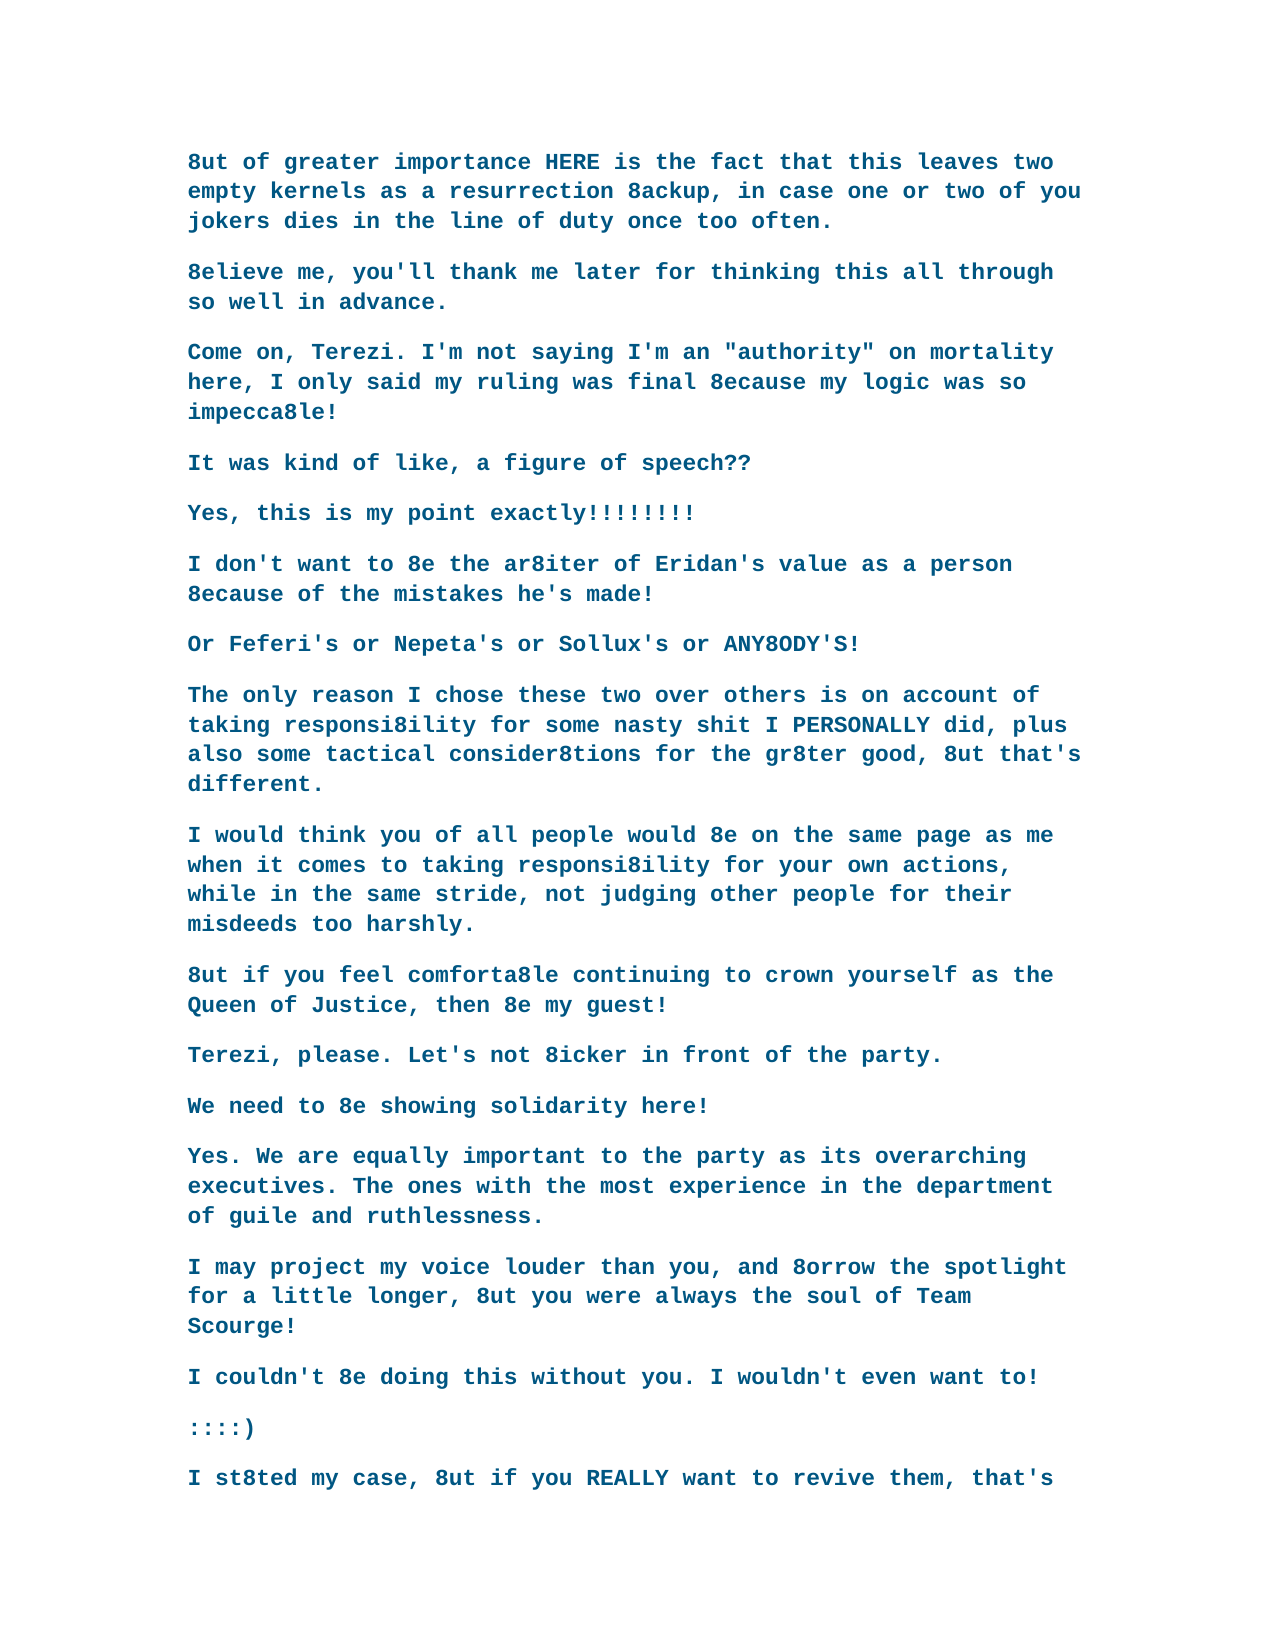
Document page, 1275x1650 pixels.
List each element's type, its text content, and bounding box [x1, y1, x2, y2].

text Or Feferi's or Nepeta's or Sollux's or ANY8ODY'S! [187, 632, 1087, 658]
text Come on, Terezi. I'm not saying I'm an "authority" on mortality here, I only said my ruling was final 8ecause my logic was so impecca8le! [187, 341, 1087, 426]
text Yes, this is my point exactly!!!!!!!! [187, 501, 1087, 527]
text I may project my voice louder than you, and 8orrow the spotlight for a little longer, 8ut you were always the soul of Team Scourge! [187, 1255, 1087, 1341]
text We need to 8e showing solidarity here! [187, 1094, 1087, 1120]
text I would think you of all people would 8e on the same page as me when it comes to taking responsi8ility for your own actions, while in the same stride, not judging other people for their misdeeds too harshly. [187, 823, 1087, 938]
text I st8ted my case, 8ut if you REALLY want to revive them, that's [187, 1466, 1087, 1492]
text The only reason I chose these two over others is on account of taking responsi8ility for some nasty shit I PERSONALLY did, plus also some tactical consider8tions for the gr8ter good, 8ut that's different. [187, 683, 1087, 798]
text I couldn't 8e doing this without you. I wouldn't even want to! [187, 1365, 1087, 1391]
text It was kind of like, a figure of speech?? [187, 451, 1087, 477]
text Yes. We are equally important to the party as its overarching executives. The ones with the most experience in the department of guile and ruthlessness. [187, 1145, 1087, 1230]
text ::::) [187, 1416, 1087, 1442]
text 8ut of greater importance HERE is the fact that this leaves two empty kernels as a resurrection 8ackup, in case one or two of you jokers dies in the line of duty once too often. [187, 150, 1087, 236]
text 8ut if you feel comforta8le continuing to crown yourself as the Queen of Justice, then 8e my guest! [187, 963, 1087, 1019]
text I don't want to 8e the ar8iter of Eridan's value as a person 8ecause of the mistakes he's made! [187, 552, 1087, 608]
text 8elieve me, you'll thank me later for thinking this all through so well in advance. [187, 260, 1087, 316]
text Terezi, please. Let's not 8icker in front of the party. [187, 1043, 1087, 1069]
